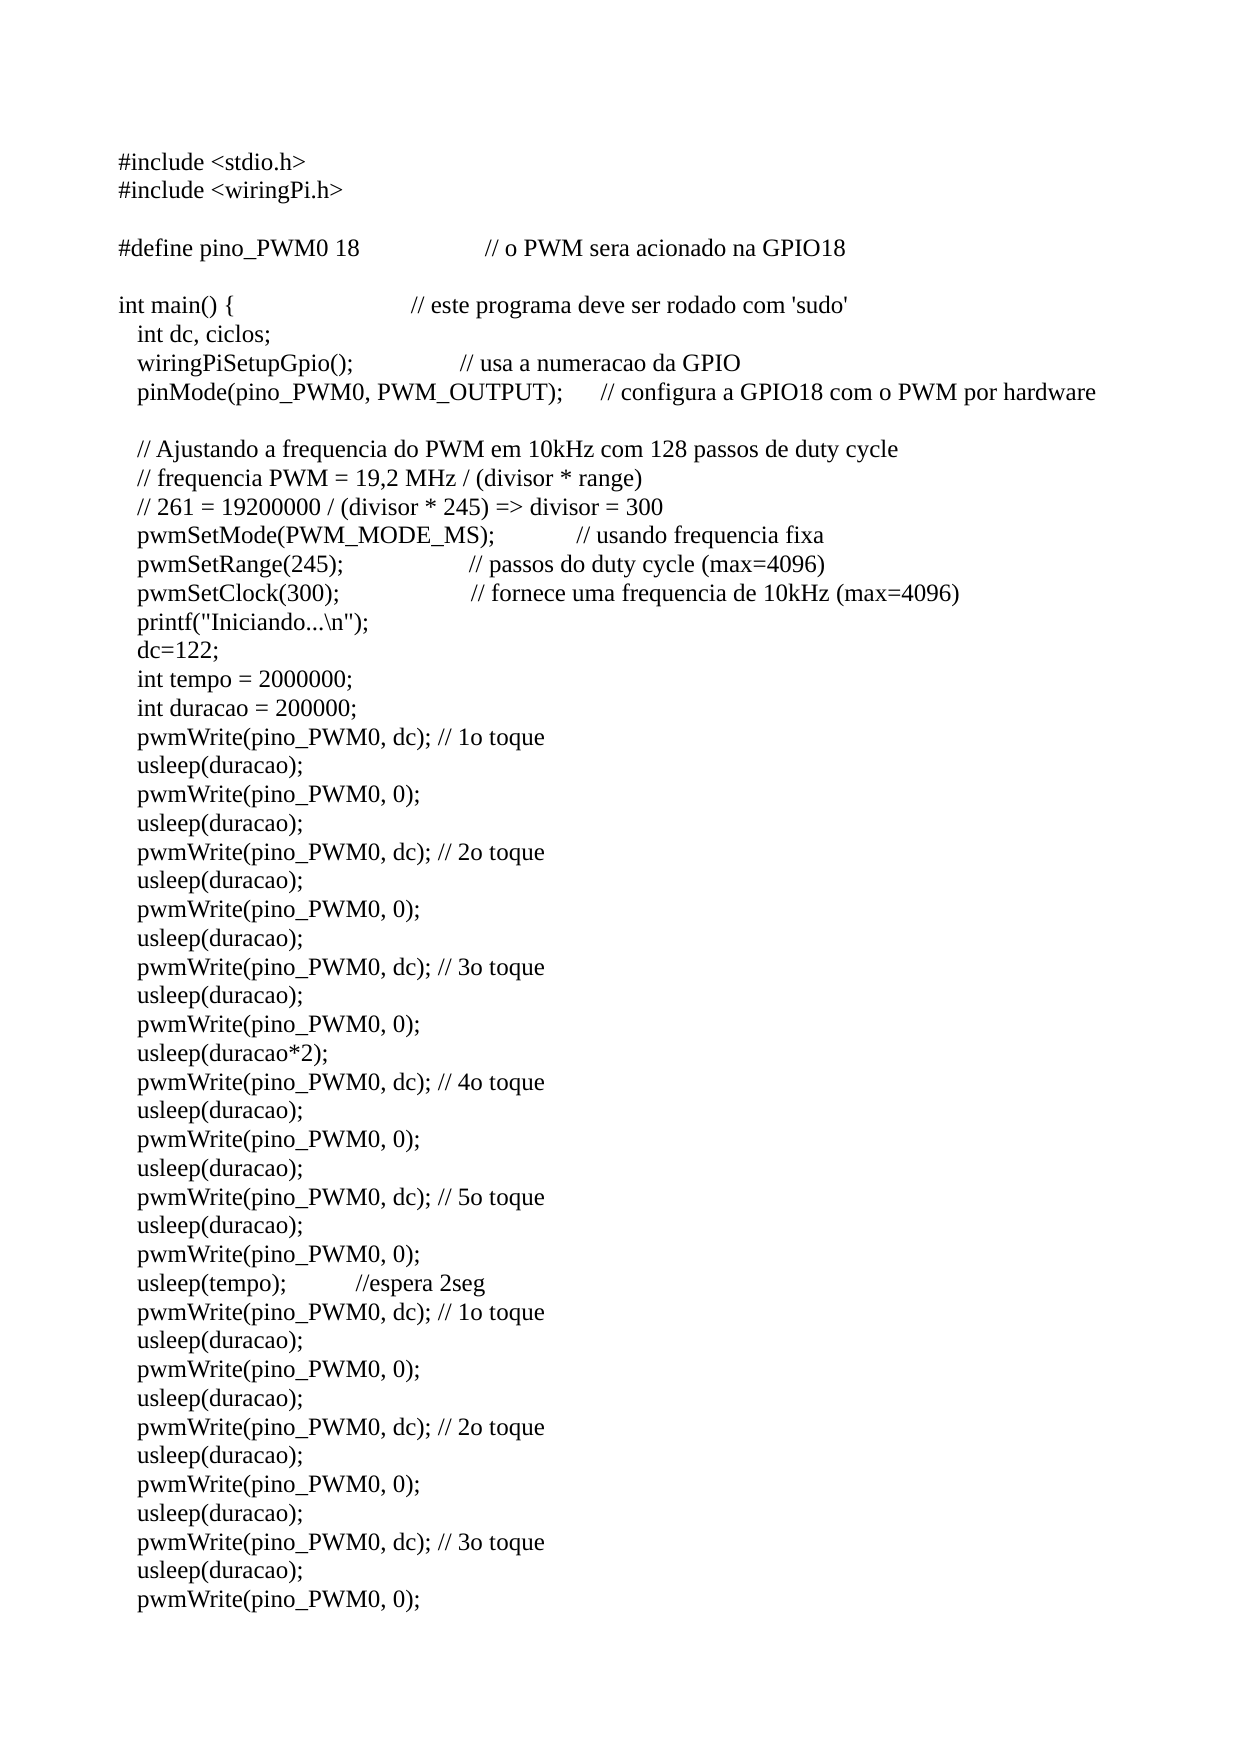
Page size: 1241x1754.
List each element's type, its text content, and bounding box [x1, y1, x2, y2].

text pwmWrite(pino_PWM0, dc); // 1o toque [118, 722, 1122, 751]
text usleep(tempo); //espera 2seg [118, 1268, 1122, 1297]
text pwmWrite(pino_PWM0, 0); [118, 779, 1122, 808]
text // 261 = 19200000 / (divisor * 245) => divisor = 300 [118, 492, 1122, 521]
text usleep(duracao); [118, 808, 1122, 837]
text pwmWrite(pino_PWM0, 0); [118, 1124, 1122, 1153]
text pwmWrite(pino_PWM0, 0); [118, 1354, 1122, 1383]
text pwmWrite(pino_PWM0, dc); // 3o toque [118, 952, 1122, 981]
text usleep(duracao); [118, 981, 1122, 1009]
text dc=122; [118, 636, 1122, 664]
text // frequencia PWM = 19,2 MHz / (divisor * range) [118, 463, 1122, 492]
text #include <wiringPi.h> [118, 176, 1122, 204]
text usleep(duracao); [118, 1326, 1122, 1354]
text pwmWrite(pino_PWM0, 0); [118, 1239, 1122, 1268]
text usleep(duracao); [118, 751, 1122, 779]
text usleep(duracao); [118, 1498, 1122, 1527]
text usleep(duracao); [118, 1211, 1122, 1239]
text pwmSetRange(245); // passos do duty cycle (max=4096) [118, 549, 1122, 578]
text // Ajustando a frequencia do PWM em 10kHz com 128 passos de duty cycle [118, 434, 1122, 463]
text pwmWrite(pino_PWM0, 0); [118, 1469, 1122, 1498]
text usleep(duracao); [118, 1441, 1122, 1469]
text usleep(duracao); [118, 866, 1122, 894]
text wiringPiSetupGpio(); // usa a numeracao da GPIO [118, 348, 1122, 377]
text pwmSetMode(PWM_MODE_MS); // usando frequencia fixa [118, 521, 1122, 549]
text usleep(duracao*2); [118, 1038, 1122, 1067]
text int dc, ciclos; [118, 319, 1122, 348]
text pwmWrite(pino_PWM0, 0); [118, 1009, 1122, 1038]
text pwmWrite(pino_PWM0, 0); [118, 1584, 1122, 1613]
text int duracao = 200000; [118, 693, 1122, 722]
text pwmWrite(pino_PWM0, 0); [118, 894, 1122, 923]
text pwmWrite(pino_PWM0, dc); // 2o toque [118, 1412, 1122, 1441]
text pwmSetClock(300); // fornece uma frequencia de 10kHz (max=4096) [118, 578, 1122, 607]
text usleep(duracao); [118, 1153, 1122, 1182]
text pwmWrite(pino_PWM0, dc); // 1o toque [118, 1297, 1122, 1326]
text #include <stdio.h> [118, 147, 1122, 176]
text printf("Iniciando...\n"); [118, 607, 1122, 636]
text pinMode(pino_PWM0, PWM_OUTPUT); // configura a GPIO18 com o PWM por hardware [118, 377, 1122, 406]
text int main() { // este programa deve ser rodado com 'sudo' [118, 291, 1122, 319]
text #define pino_PWM0 18 // o PWM sera acionado na GPIO18 [118, 233, 1122, 262]
text pwmWrite(pino_PWM0, dc); // 2o toque [118, 837, 1122, 866]
text usleep(duracao); [118, 923, 1122, 952]
text pwmWrite(pino_PWM0, dc); // 4o toque [118, 1067, 1122, 1096]
text usleep(duracao); [118, 1383, 1122, 1412]
text usleep(duracao); [118, 1556, 1122, 1584]
text pwmWrite(pino_PWM0, dc); // 5o toque [118, 1182, 1122, 1211]
text pwmWrite(pino_PWM0, dc); // 3o toque [118, 1527, 1122, 1556]
text usleep(duracao); [118, 1096, 1122, 1124]
text int tempo = 2000000; [118, 664, 1122, 693]
